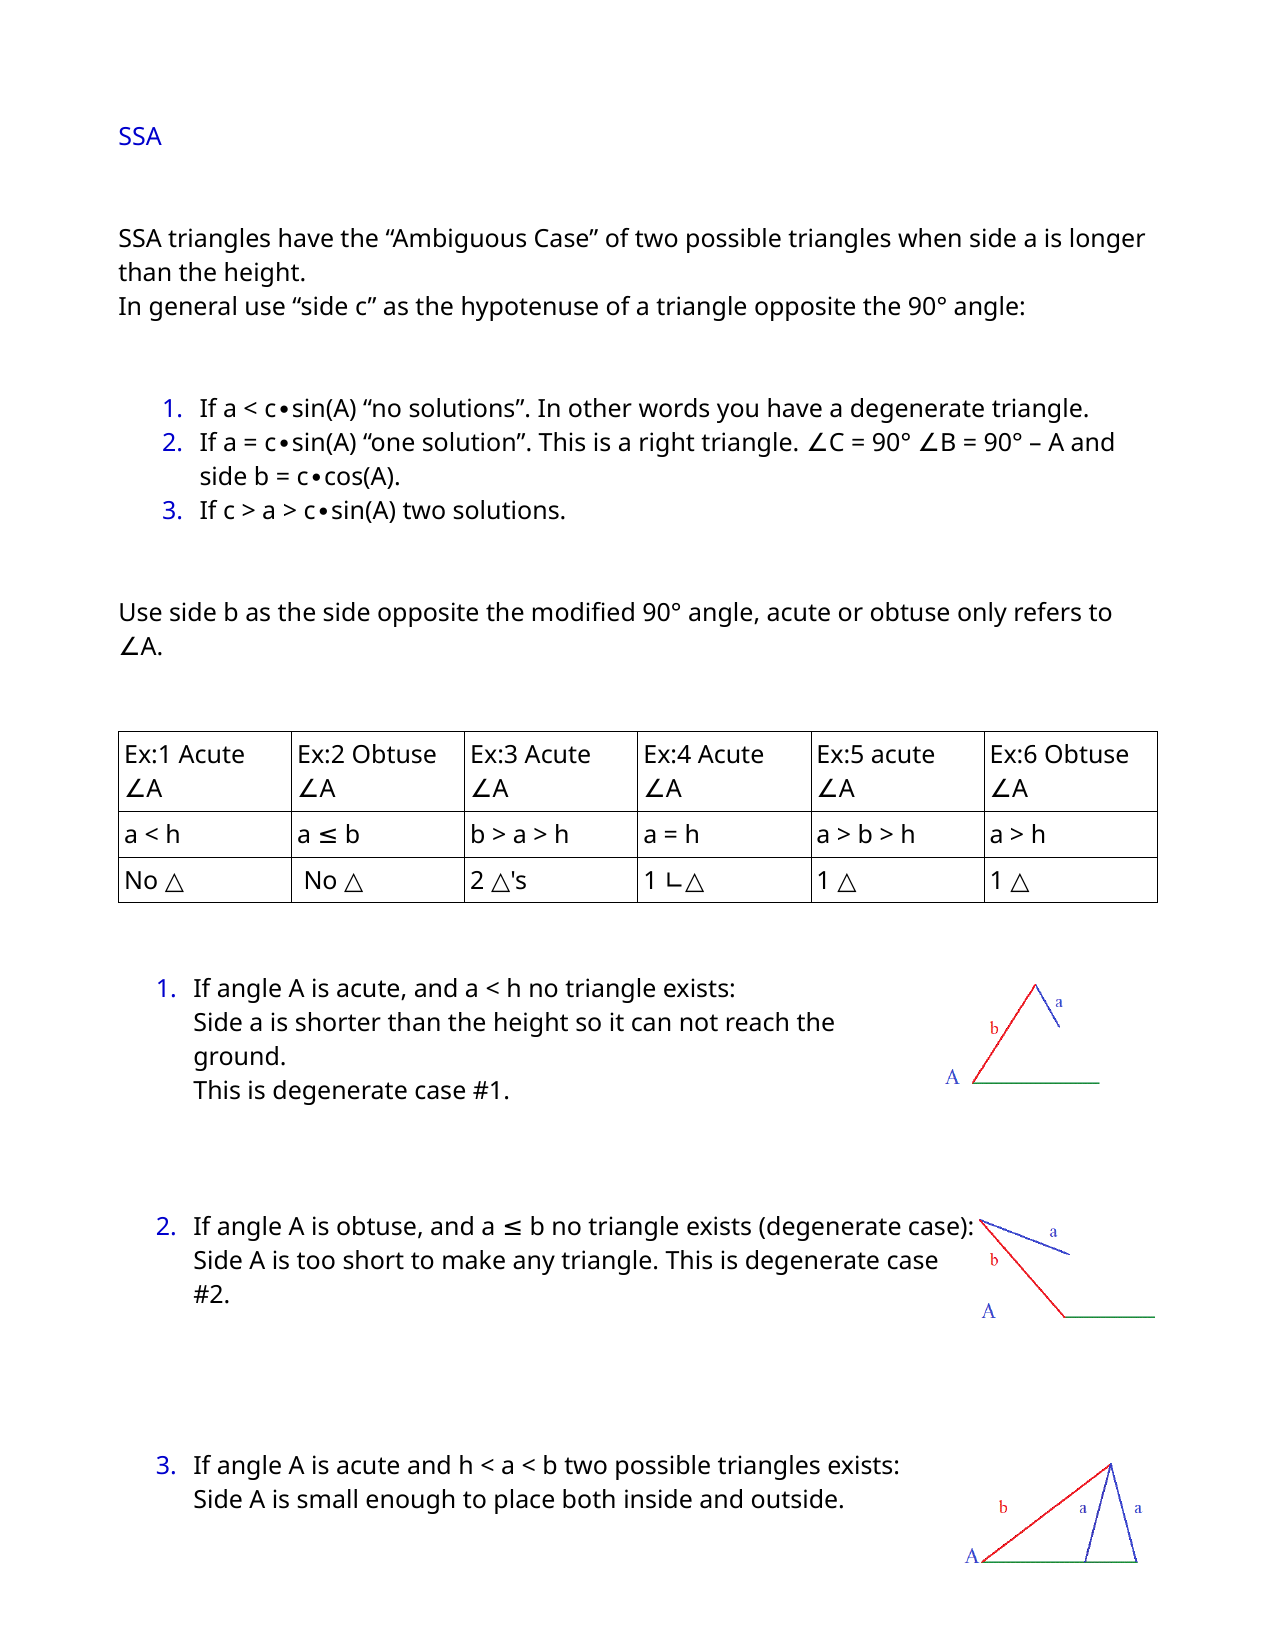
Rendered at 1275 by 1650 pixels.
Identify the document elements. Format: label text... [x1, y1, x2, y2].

table_cell No △ [119, 858, 291, 902]
text In general use “side c” as the hypotenuse of a triangle opposite the 90° angle: [118, 288, 1157, 322]
table_cell b > a > h [465, 812, 637, 857]
list Side A is too short to make any triangle. This is degenerate case #2. [156, 1243, 978, 1311]
picture [978, 1218, 1155, 1318]
table_cell 1 △ [985, 858, 1157, 902]
table_header Ex:6 Obtuse ∠A [985, 732, 1157, 811]
list If a < c∙sin(A) “no solutions”. In other words you have a degenerate triangle. [162, 391, 1157, 425]
list Side A is small enough to place both inside and outside. [156, 1481, 961, 1515]
picture [932, 984, 1120, 1084]
text SSA [118, 118, 1157, 152]
text SSA triangles have the “Ambiguous Case” of two possible triangles when side a is longer than the height. [118, 220, 1157, 288]
table_cell a < h [119, 812, 291, 857]
table_cell a > b > h [812, 812, 984, 857]
list If c > a > c∙sin(A) two solutions. [162, 493, 1157, 527]
list This is degenerate case #1. [156, 1073, 1157, 1107]
table_cell 2 △'s [465, 858, 637, 902]
table_cell 1 △ [812, 858, 984, 902]
table_cell a ≤ b [292, 812, 464, 857]
list [1120, 1004, 1157, 1073]
list If angle A is acute and h < a < b two possible triangles exists: [156, 1447, 1157, 1481]
list If angle A is acute, and a < h no triangle exists: [156, 970, 1157, 1004]
list Side a is shorter than the height so it can not reach the ground. [156, 1004, 932, 1073]
table_header Ex:2 Obtuse ∠A [292, 732, 464, 811]
table_cell 1 ∟△ [638, 858, 811, 902]
table_header Ex:5 acute ∠A [812, 732, 984, 811]
table_header Ex:3 Acute ∠A [465, 732, 637, 811]
table_cell a = h [638, 812, 811, 857]
list If a = c∙sin(A) “one solution”. This is a right triangle. ∠C = 90° ∠B = 90° – A and side b = c∙cos(A). [162, 425, 1157, 493]
table_header Ex:1 Acute ∠A [119, 732, 291, 811]
picture [961, 1463, 1149, 1563]
table_header Ex:4 Acute ∠A [638, 732, 811, 811]
list If angle A is obtuse, and a ≤ b no triangle exists (degenerate case): [156, 1209, 1157, 1243]
table_cell No △ [292, 858, 464, 902]
table_cell a > h [985, 812, 1157, 857]
text Use side b as the side opposite the modified 90° angle, acute or obtuse only refers to ∠A. [118, 595, 1157, 663]
